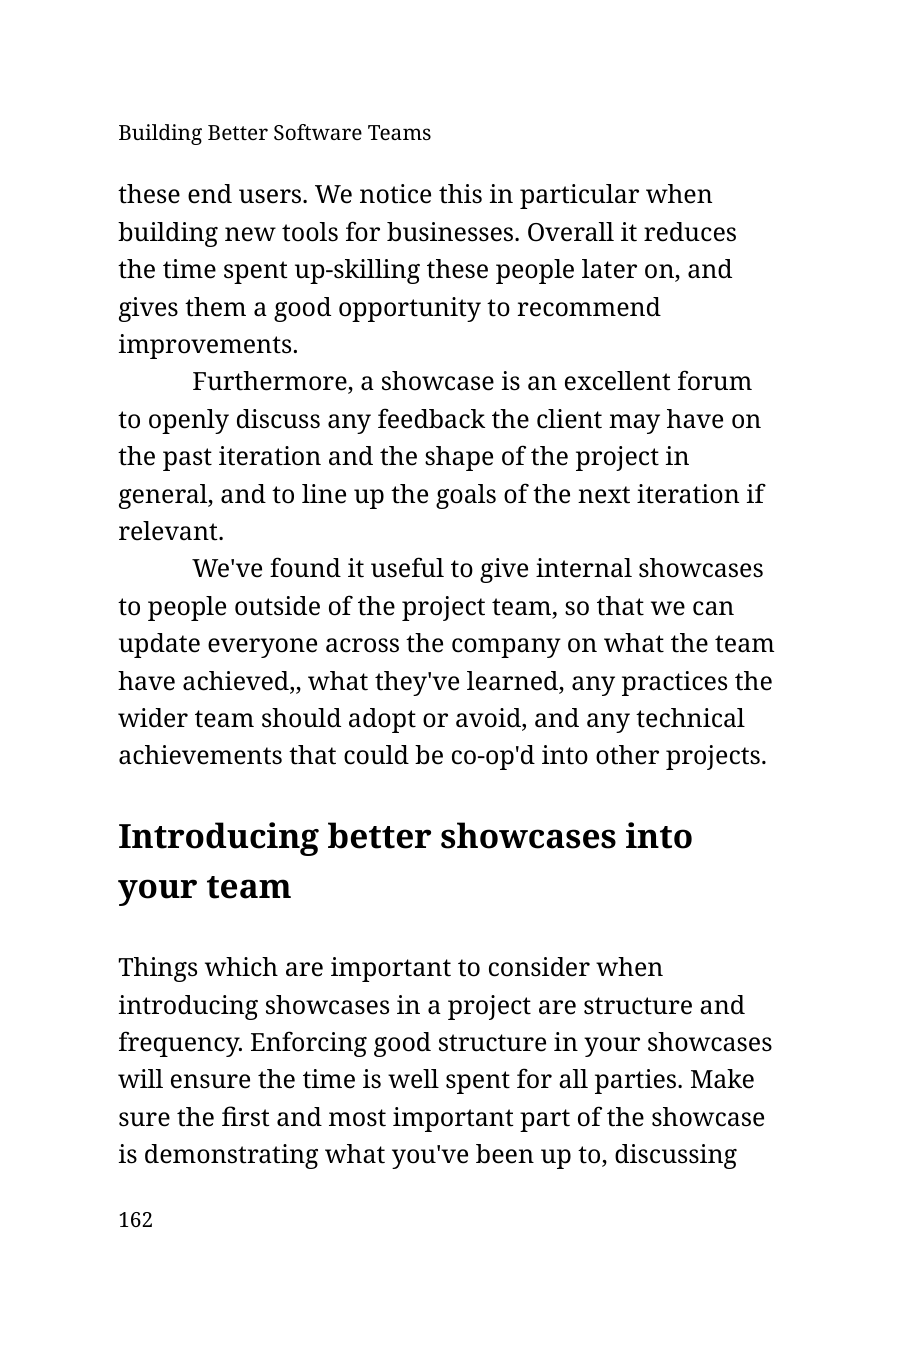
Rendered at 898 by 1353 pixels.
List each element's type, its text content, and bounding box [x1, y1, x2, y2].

text Things which are important to consider when introducing showcases in a project are structure and frequency. Enforcing good structure in your showcases will ensure the time is well spent for all parties. Make sure the first and most important part of the showcase is demonstrating what you've been up to, discussing [118, 950, 779, 1171]
text these end users. We notice this in particular when building new tools for businesses. Overall it reduces the time spent up-skilling these people later on, and gives them a good opportunity to recommend improvements. [118, 177, 779, 361]
text Furthermore, a showcase is an excellent forum to openly discuss any feedback the client may have on the past iteration and the shape of the project in general, and to line up the goals of the next iteration if relevant. [118, 364, 779, 548]
text We've found it useful to give internal showcases to people outside of the project team, so that we can update everyone across the company on what the team have achieved,, what they've learned, any practices the wider team should adopt or avoid, and any technical achievements that could be co-op'd into other projects. [118, 551, 779, 772]
subtitle Introducing better showcases into your team [118, 813, 779, 908]
